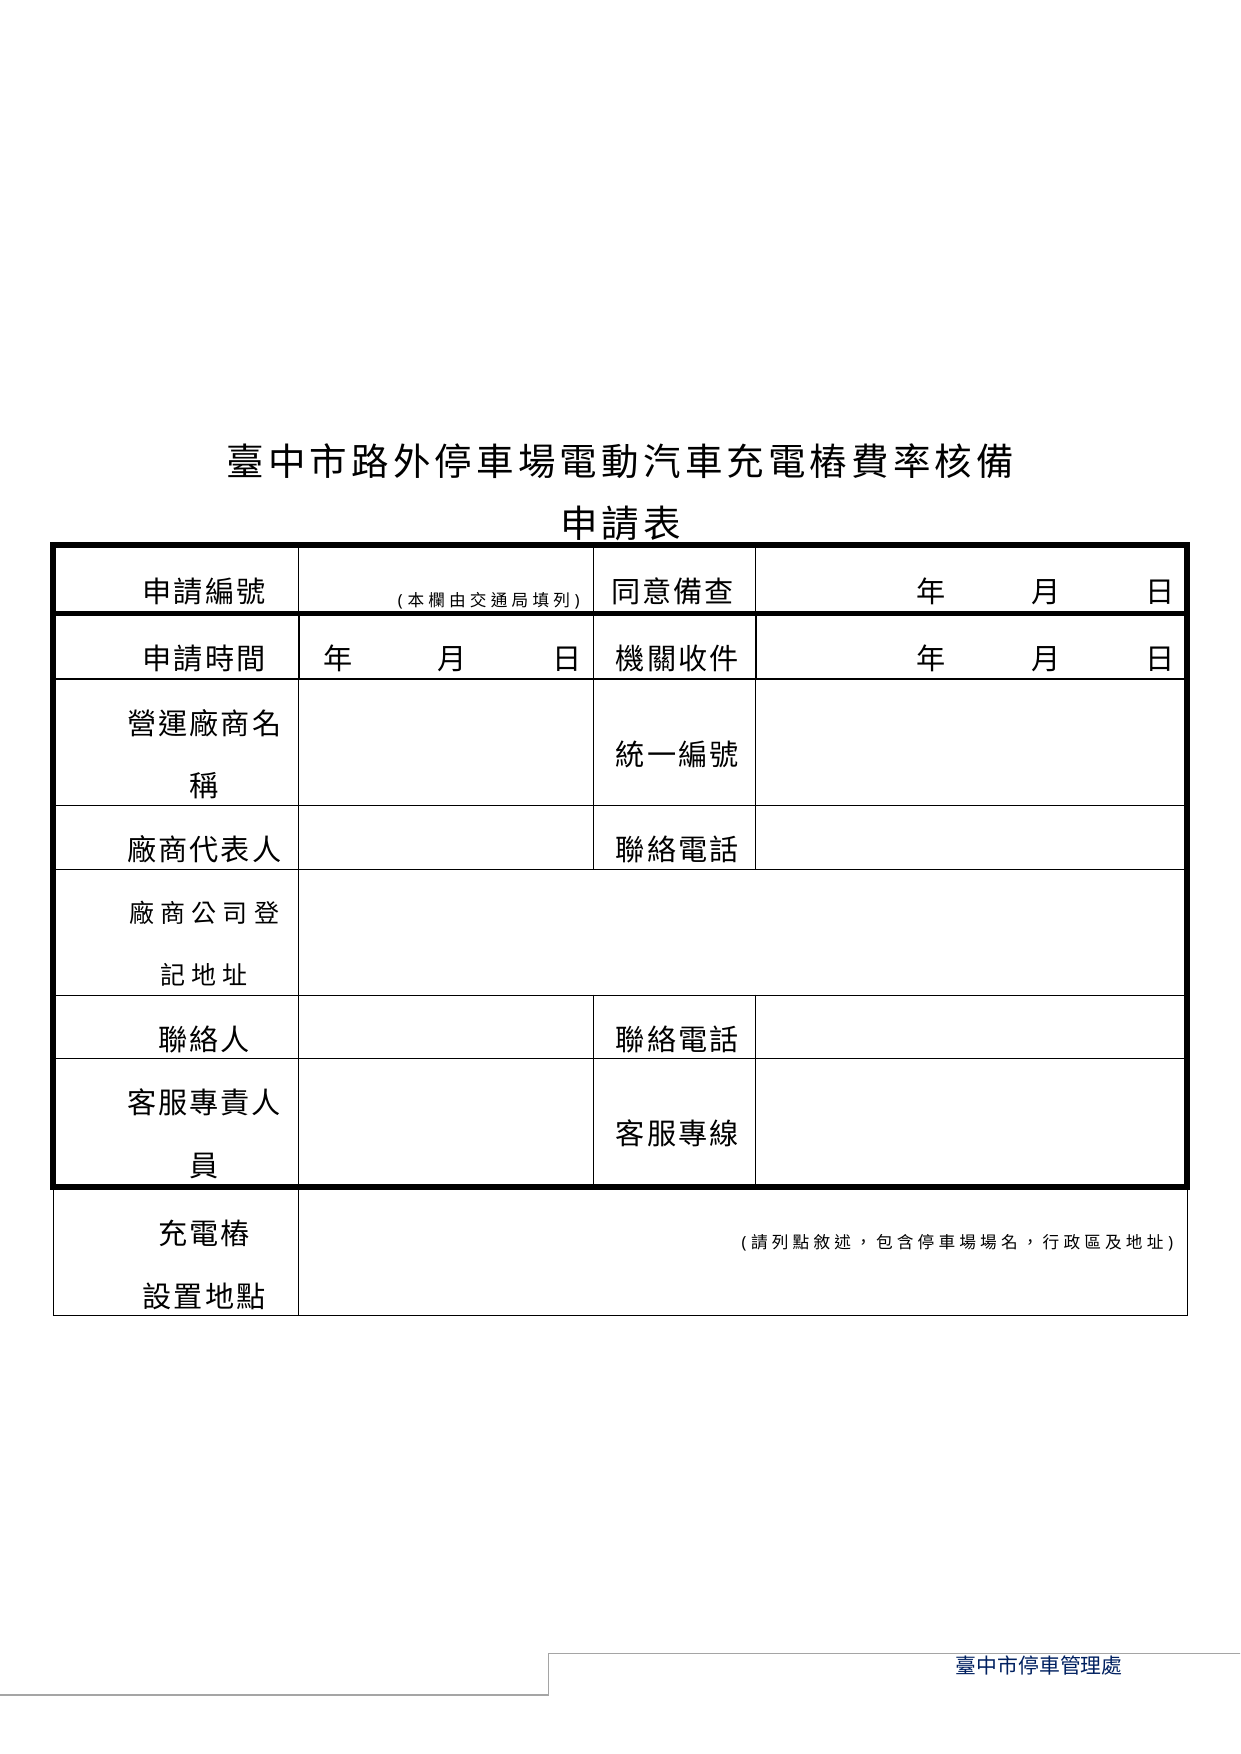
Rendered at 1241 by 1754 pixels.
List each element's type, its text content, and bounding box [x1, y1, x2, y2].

table_cell 廠商代表人 [56, 806, 298, 868]
table_cell [756, 1059, 1184, 1184]
table_cell 營運廠商名稱 [56, 680, 298, 805]
table_header 年 月 日 [756, 548, 1184, 611]
table_cell 年 月 日 [300, 616, 593, 678]
table_cell 統一編號 [594, 680, 755, 805]
table_cell 年 月 日 [757, 616, 1184, 678]
table_cell 申請時間 [56, 616, 298, 678]
table_cell [299, 996, 593, 1058]
table_cell [299, 1059, 593, 1184]
table_cell [299, 870, 1184, 994]
table_cell 客服專責人員 [56, 1059, 298, 1184]
table_cell 客服專線 [594, 1059, 755, 1184]
table_cell 廠商公司登記地址 [56, 870, 298, 994]
table_header (本欄由交通局填列) [299, 548, 593, 611]
table_cell 聯絡人 [56, 996, 298, 1058]
table_cell 充電樁 設置地點 [54, 1190, 298, 1315]
table_cell [756, 680, 1184, 805]
text 申請表 [120, 479, 1120, 542]
table_cell (請列點敘述，包含停車場場名，行政區及地址) [299, 1190, 1187, 1315]
table_cell [299, 680, 593, 805]
table_cell [756, 806, 1184, 868]
table_cell [299, 806, 593, 868]
table_cell [756, 996, 1184, 1058]
text 臺中市路外停車場電動汽車充電樁費率核備 [120, 417, 1120, 479]
table_cell 聯絡電話 [594, 806, 755, 868]
table_header 申請編號 [56, 548, 298, 611]
table_cell 機關收件 [594, 616, 755, 678]
table_header 同意備查 [594, 548, 755, 611]
table_cell 聯絡電話 [594, 996, 755, 1058]
